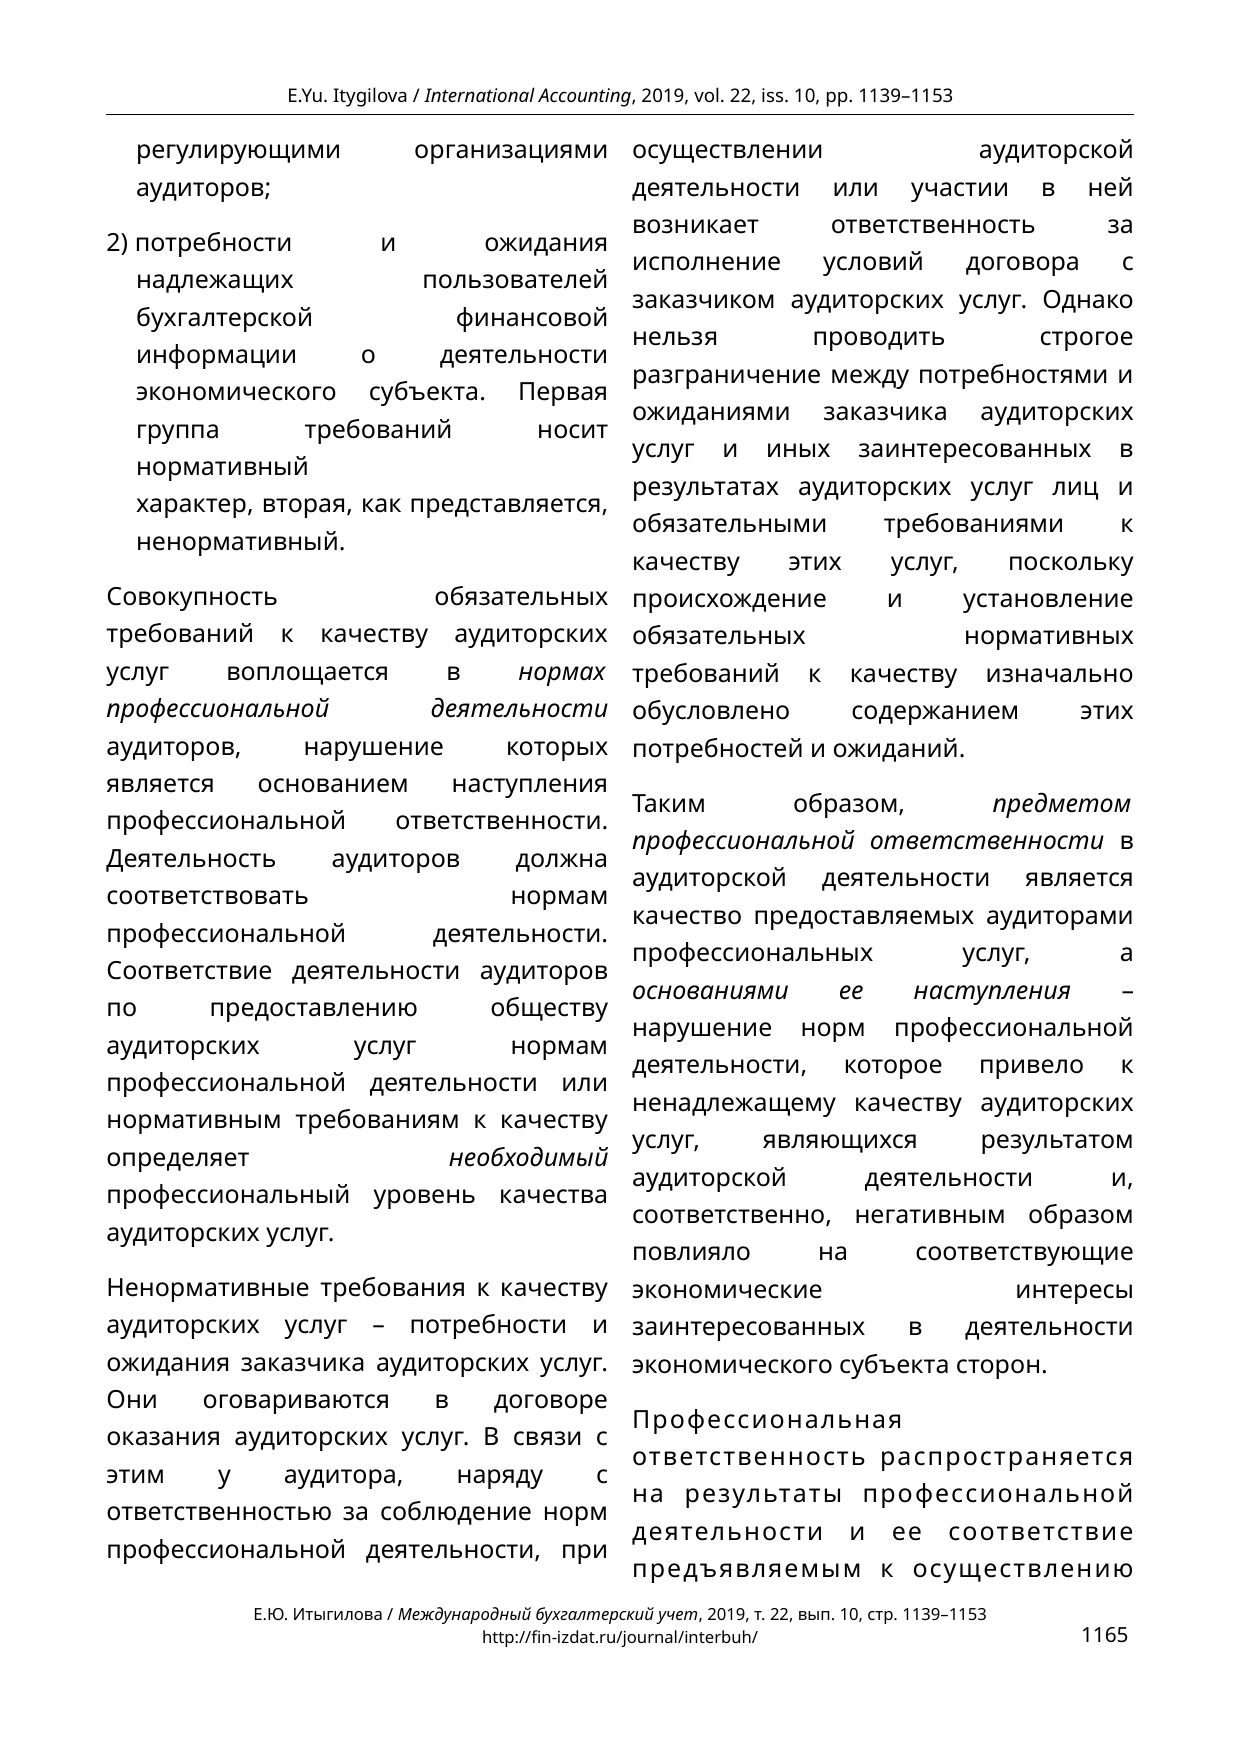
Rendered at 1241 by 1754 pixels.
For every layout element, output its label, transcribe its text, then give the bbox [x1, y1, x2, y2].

text осуществлении аудиторской деятельности или участии в ней возникает ответственность за исполнение условий договора с заказчиком аудиторских услуг. Однако нельзя проводить строгое разграничение между потребностями и ожиданиями заказчика аудиторских услуг и иных заинтересованных в результатах аудиторских услуг лиц и обязательными требованиями к качеству этих услуг, поскольку происхождение и установление обязательных нормативных требований к качеству изначально обусловлено содержанием этих потребностей и ожиданий. [632, 132, 1134, 764]
text Совокупность обязательных требований к качеству аудиторских услуг воплощается в нормах профессиональной деятельности аудиторов, нарушение которых является основанием наступления профессиональной ответственности. Деятельность аудиторов должна соответствовать нормам профессиональной деятельности. Соответствие деятельности аудиторов по предоставлению обществу аудиторских услуг нормам профессиональной деятельности или нормативным требованиям к качеству определяет необходимый профессиональный уровень качества аудиторских услуг. [106, 579, 608, 1248]
list регулирующими организациями аудиторов; [106, 132, 608, 203]
list потребности и ожидания надлежащих пользователей бухгалтерской финансовой информации о деятельности экономического субъекта. Первая группа требований носит нормативный характер, вторая, как представляется, ненормативный. [106, 224, 608, 558]
text Профессиональная ответственность распространяется на результаты профессиональной деятельности и ее соответствие предъявляемым к осуществлению [632, 1401, 1134, 1585]
text Таким образом, предметом профессиональной ответственности в аудиторской деятельности является качество предоставляемых аудиторами профессиональных услуг, а основаниями ее наступления – нарушение норм профессиональной деятельности, которое привело к ненадлежащему качеству аудиторских услуг, являющихся результатом аудиторской деятельности и, соответственно, негативным образом повлияло на соответствующие экономические интересы заинтересованных в деятельности экономического субъекта сторон. [632, 785, 1134, 1380]
text Ненормативные требования к качеству аудиторских услуг – потребности и ожидания заказчика аудиторских услуг. Они оговариваются в договоре оказания аудиторских услуг. В связи с этим у аудитора, наряду с ответственностью за соблюдение норм профессиональной деятельности, при [106, 1269, 608, 1565]
